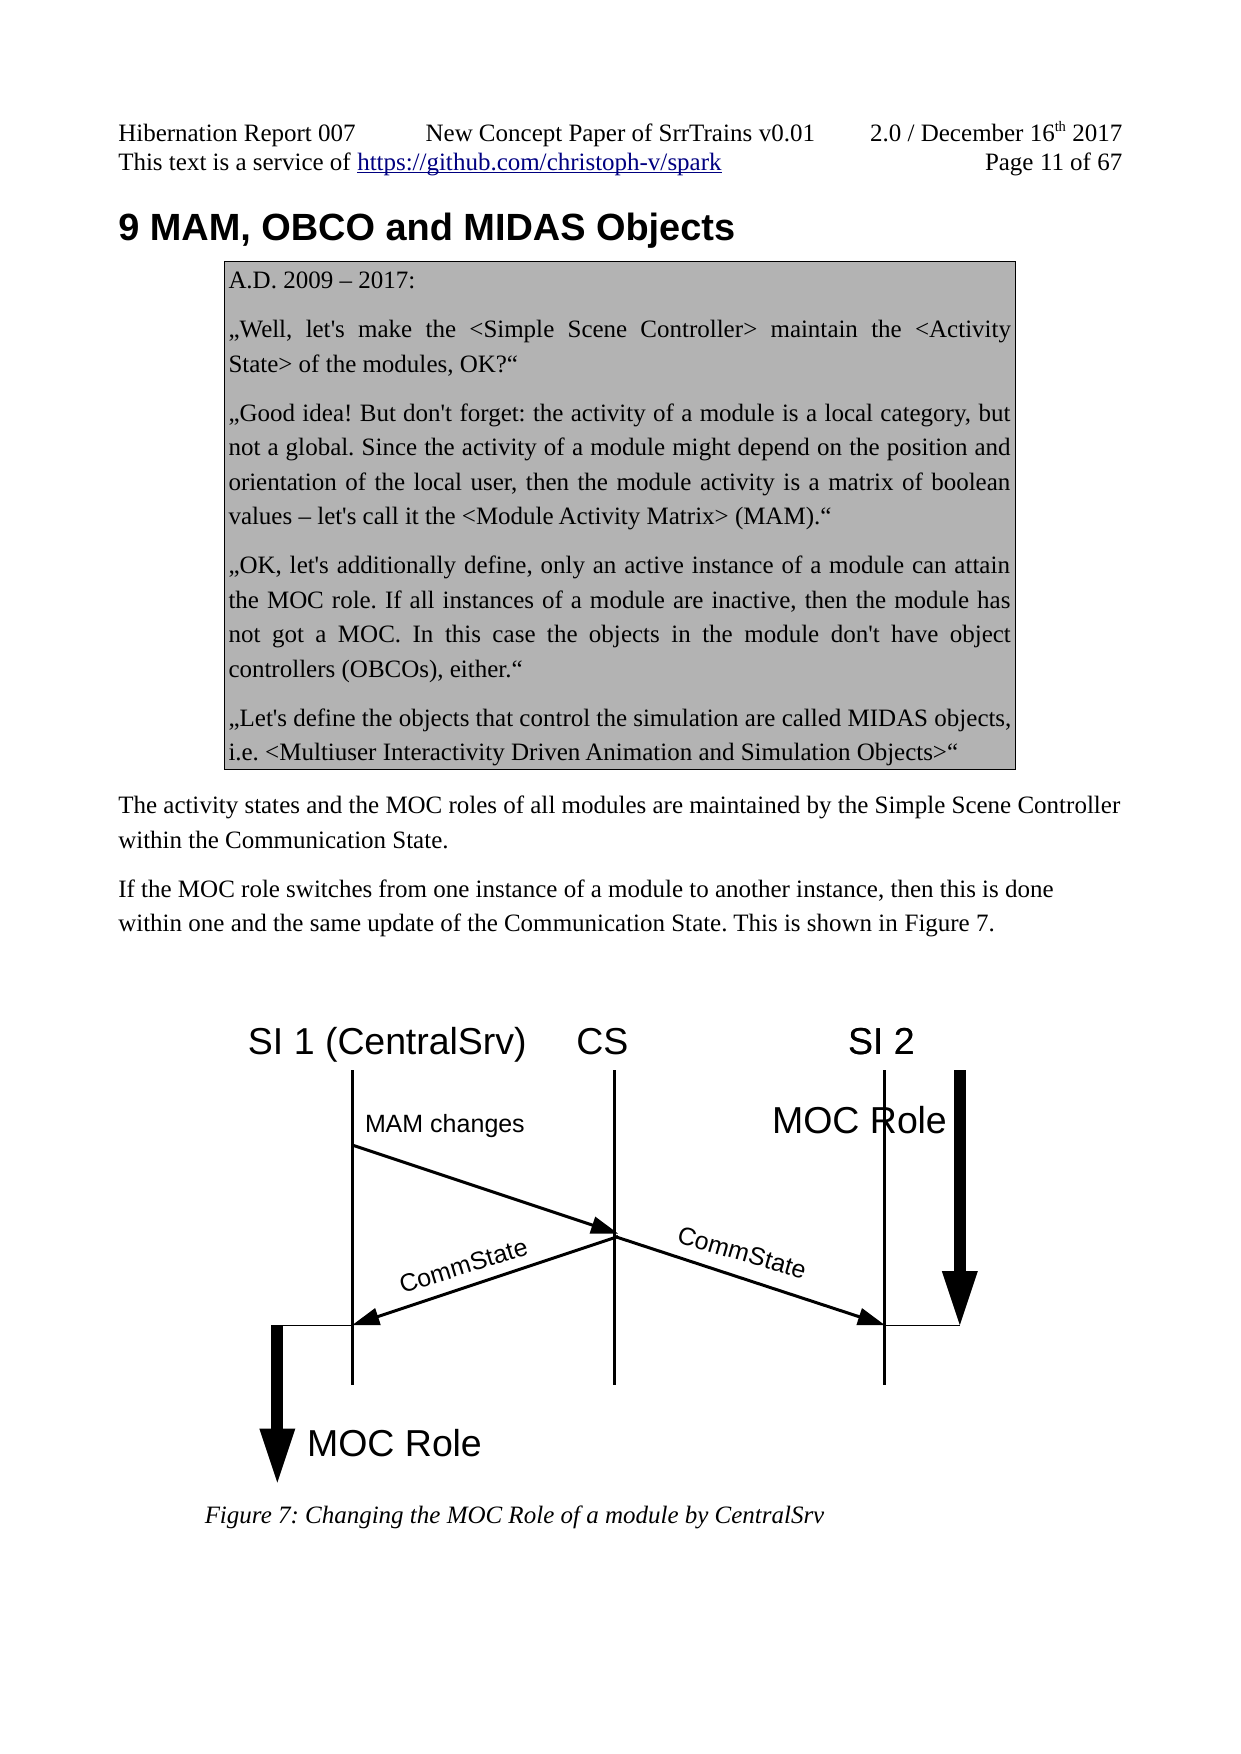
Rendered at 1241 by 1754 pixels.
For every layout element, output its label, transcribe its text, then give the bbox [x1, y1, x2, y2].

text „OK, let's additionally define, only an active instance of a module can attain the MOC role. If all instances of a module are inactive, then the module has not got a MOC. In this case the objects in the module don't have object controllers (OBCOs), either.“ [225, 546, 1015, 682]
text „Good idea! But don't forget: the activity of a module is a local category, but not a global. Since the activity of a module might depend on the position and orientation of the local user, then the module activity is a matrix of boolean values – let's call it the <Module Activity Matrix> (MAM).“ [225, 394, 1015, 530]
subtitle 9 MAM, OBCO and MIDAS Objects [118, 205, 1122, 249]
text A.D. 2009 – 2017: [225, 262, 1015, 294]
text „Well, let's make the <Simple Scene Controller> maintain the <Activity State> of the modules, OK?“ [225, 310, 1015, 377]
text „Let's define the objects that control the simulation are called MIDAS objects, i.e. <Multiuser Interactivity Driven Animation and Simulation Objects>“ [225, 699, 1015, 769]
text The activity states and the MOC roles of all modules are maintained by the Simple Scene Controller within the Communication State. [118, 790, 1122, 853]
text Figure 7: Changing the MOC Role of a module by CentralSrv [204, 1019, 1036, 1529]
text If the MOC role switches from one instance of a module to another instance, then this is done within one and the same update of the Communication State. This is shown in Figure 7. [118, 874, 1122, 937]
